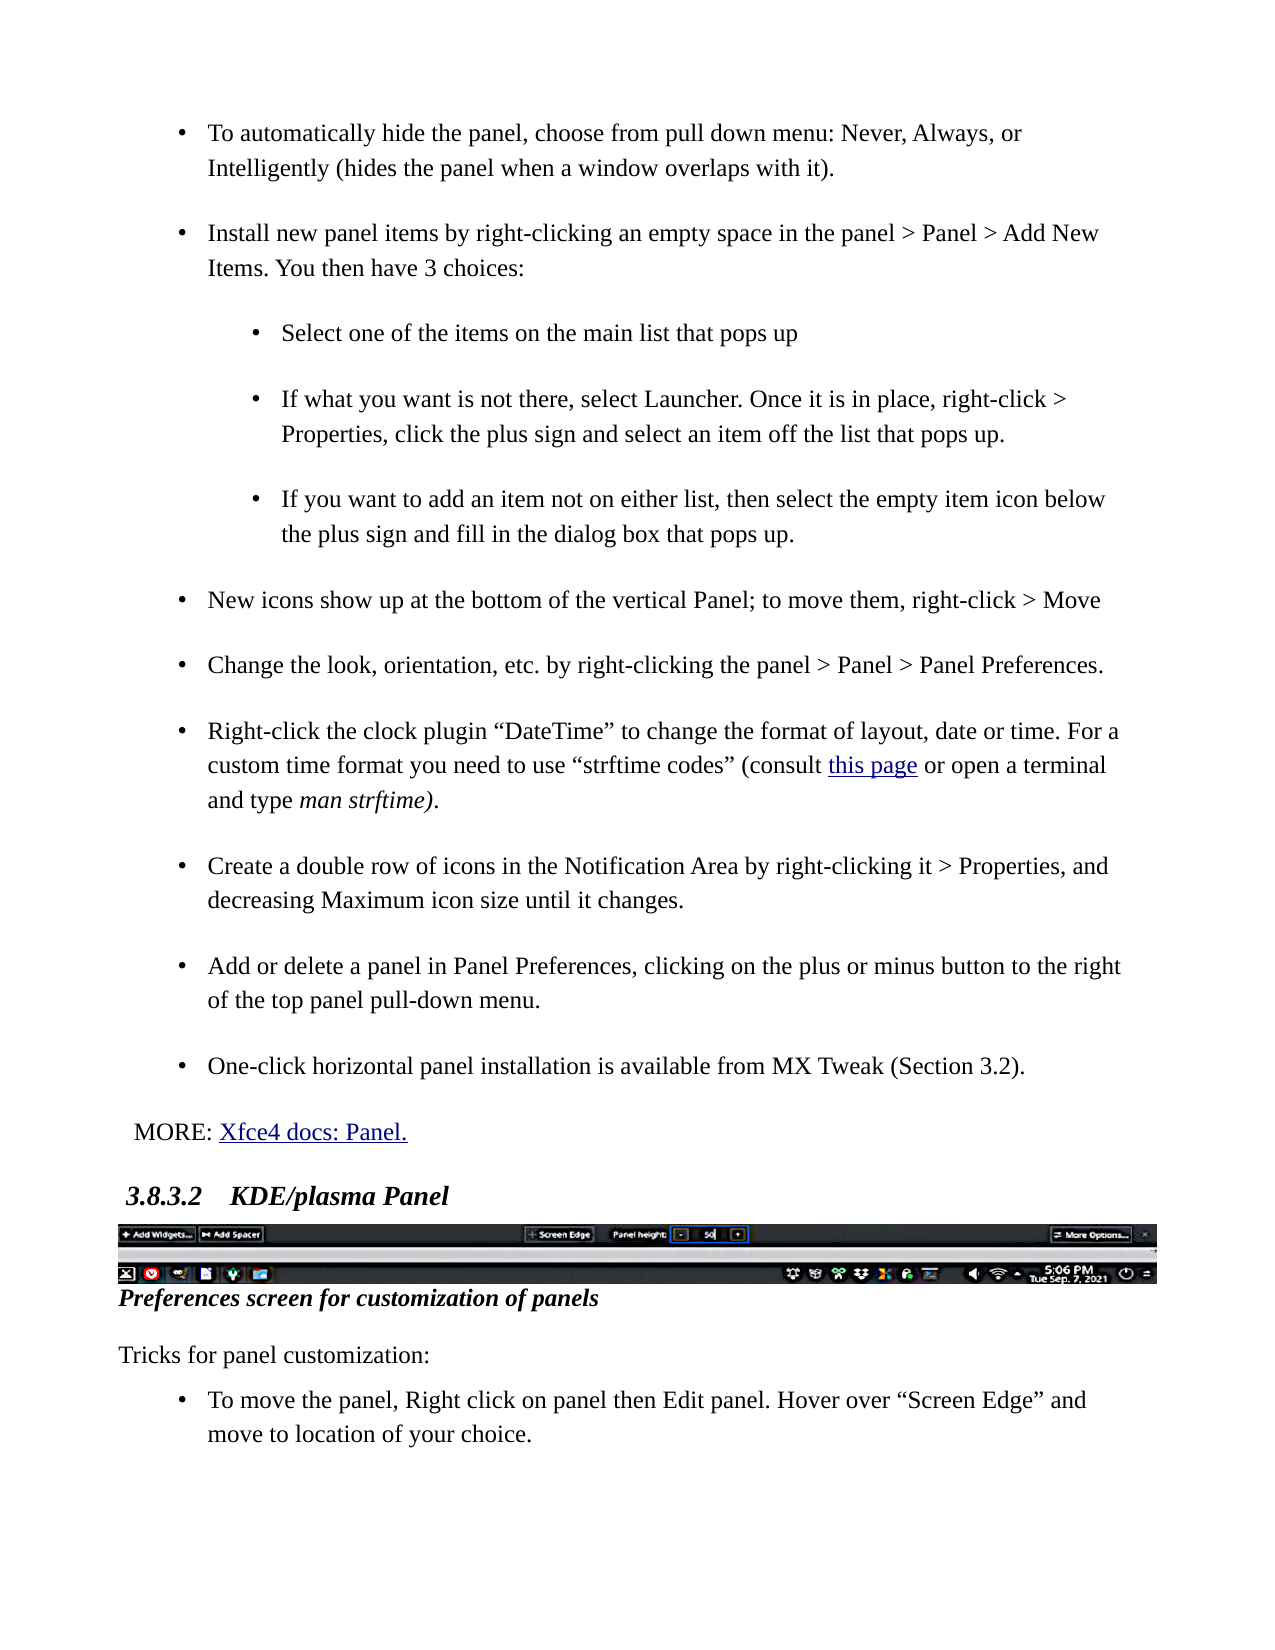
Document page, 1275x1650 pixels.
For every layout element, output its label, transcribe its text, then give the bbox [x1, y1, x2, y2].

text MORE: Xfce4 docs: Panel. [134, 1117, 1141, 1146]
list Create a double row of icons in the Notification Area by right-clicking it > Properties, and decreasing Maximum icon size until it changes. [178, 851, 1141, 914]
list One-click horizontal panel installation is available from MX Tweak (Section 3.2). [178, 1051, 1141, 1080]
list Select one of the items on the main list that pops up [252, 318, 1141, 347]
list If you want to add an item not on either list, then select the empty item icon below the plus sign and fill in the dialog box that pops up. [252, 484, 1141, 548]
list If what you want is not there, select Launcher. Once it is in place, right-click > Properties, click the plus sign and select an item off the list that pops up. [252, 384, 1141, 447]
list New icons show up at the bottom of the vertical Panel; to move them, right-click > Move [178, 585, 1141, 613]
picture [118, 1224, 1157, 1284]
list Install new panel items by right-clicking an empty space in the panel > Panel > Add New Items. You then have 3 choices: [178, 218, 1141, 282]
list Change the look, orientation, etc. by right-clicking the panel > Panel > Panel Preferences. [178, 650, 1141, 679]
text Preferences screen for customization of panels [118, 1284, 1157, 1312]
text Tricks for panel customization: [118, 1341, 1157, 1369]
list Add or delete a panel in Panel Preferences, clicking on the plus or minus button to the right of the top panel pull-down menu. [178, 951, 1141, 1014]
list To move the panel, Right click on panel then Edit panel. Hover over “Screen Edge” and move to location of your choice. [178, 1385, 1141, 1448]
subtitle 3.8.3.2 KDE/plasma Panel [118, 1179, 1157, 1212]
list Right-click the clock plugin “DateTime” to change the format of layout, date or time. For a custom time format you need to use “strftime codes” (consult this page or open a terminal and type man strftime). [178, 716, 1141, 814]
list To automatically hide the panel, choose from pull down menu: Never, Always, or Intelligently (hides the panel when a window overlaps with it). [178, 118, 1141, 181]
